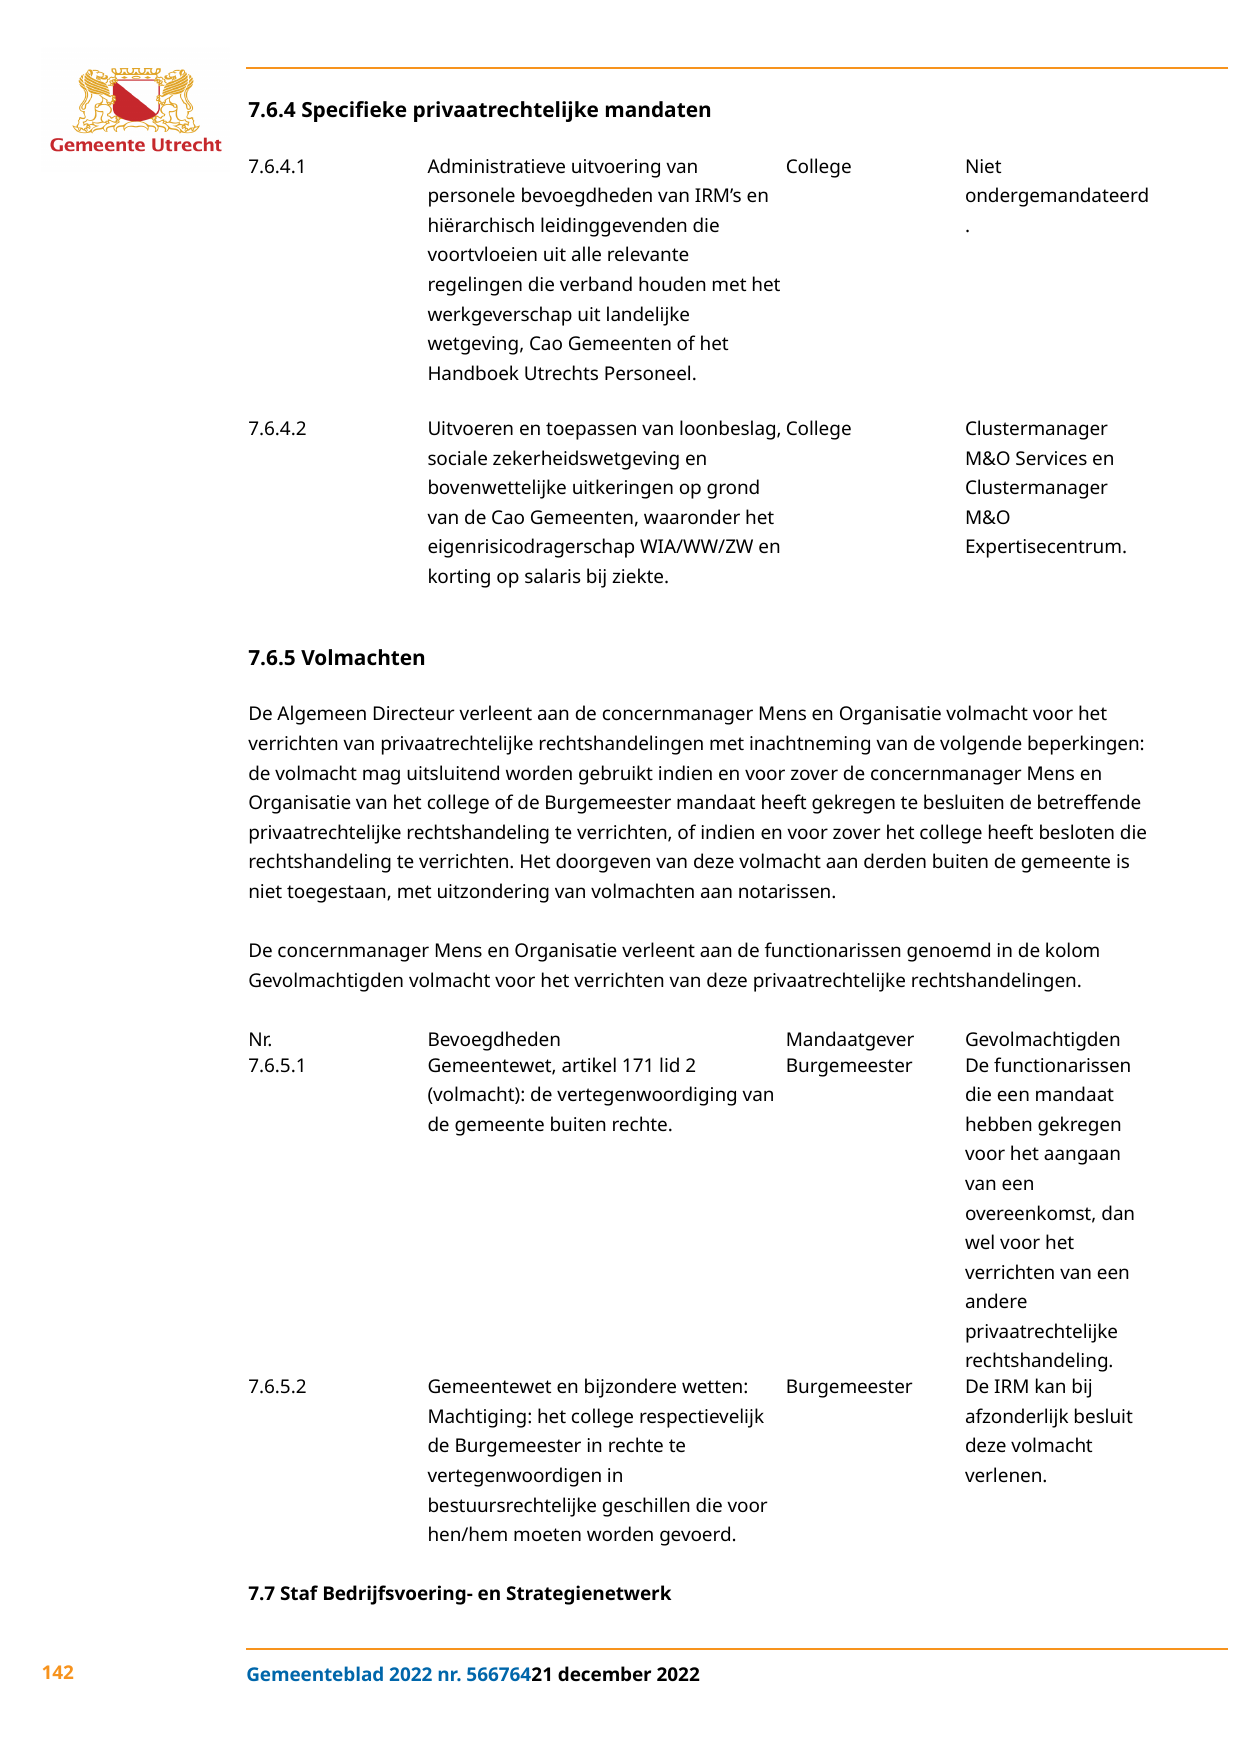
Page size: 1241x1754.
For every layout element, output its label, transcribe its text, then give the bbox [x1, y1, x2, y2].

text 7.6.5 Volmachten [248, 643, 1152, 671]
table_cell De IRM kan bij afzonderlijk besluit deze volmacht verlenen. [965, 1374, 1152, 1547]
table_cell Gemeentewet, artikel 171 lid 2 (volmacht): de vertegenwoordiging van de gemeente buiten rechte. [427, 1052, 786, 1373]
table_cell 7.6.5.2 [248, 1374, 427, 1547]
table_header 7.6.4.1 [248, 153, 427, 415]
table_cell College [786, 415, 965, 589]
table_header Gevolmachtigden [965, 1026, 1152, 1052]
text 7.7 Staf Bedrijfsvoering- en Strategienetwerk [248, 1580, 1152, 1606]
table_header Niet ondergemandateerd. [965, 153, 1152, 415]
table_header Nr. [248, 1026, 427, 1052]
table_cell Burgemeester [786, 1052, 965, 1373]
table_header Bevoegdheden [427, 1026, 786, 1052]
text De Algemeen Directeur verleent aan de concernmanager Mens en Organisatie volmacht voor het verrichten van privaatrechtelijke rechtshandelingen met inachtneming van de volgende beperkingen: de volmacht mag uitsluitend worden gebruikt indien en voor zover de concernmanager Mens en Organisatie van het college of de Burgemeester mandaat heeft gekregen te besluiten de betreffende privaatrechtelijke rechtshandeling te verrichten, of indien en voor zover het college heeft besloten die rechtshandeling te verrichten. Het doorgeven van deze volmacht aan derden buiten de gemeente is niet toegestaan, met uitzondering van volmachten aan notarissen. [248, 701, 1152, 904]
table_header College [786, 153, 965, 415]
table_cell Clustermanager M&O Services en Clustermanager M&O Expertisecentrum. [965, 415, 1152, 589]
table_cell Burgemeester [786, 1374, 965, 1547]
table_cell 7.6.5.1 [248, 1052, 427, 1373]
text De concernmanager Mens en Organisatie verleent aan de functionarissen genoemd in de kolom Gevolmachtigden volmacht voor het verrichten van deze privaatrechtelijke rechtshandelingen. [248, 937, 1152, 993]
table_cell Gemeentewet en bijzondere wetten: Machtiging: het college respectievelijk de Burgemeester in rechte te vertegenwoordigen in bestuursrechtelijke geschillen die voor hen/hem moeten worden gevoerd. [427, 1374, 786, 1547]
table_cell 7.6.4.2 [248, 415, 427, 589]
table_header Administratieve uitvoering van personele bevoegdheden van IRM’s en hiërarchisch leidinggevenden die voortvloeien uit alle relevante regelingen die verband houden met het werkgeverschap uit landelijke wetgeving, Cao Gemeenten of het Handboek Utrechts Personeel. [427, 153, 786, 415]
picture [41, 47, 231, 172]
table_cell De functionarissen die een mandaat hebben gekregen voor het aangaan van een overeenkomst, dan wel voor het verrichten van een andere privaatrechtelijke rechtshandeling. [965, 1052, 1152, 1373]
table_header Mandaatgever [786, 1026, 965, 1052]
text 7.6.4 Specifieke privaatrechtelijke mandaten [248, 95, 1152, 123]
table_cell Uitvoeren en toepassen van loonbeslag, sociale zekerheidswetgeving en bovenwettelijke uitkeringen op grond van de Cao Gemeenten, waaronder het eigenrisicodragerschap WIA/WW/ZW en korting op salaris bij ziekte. [427, 415, 786, 589]
